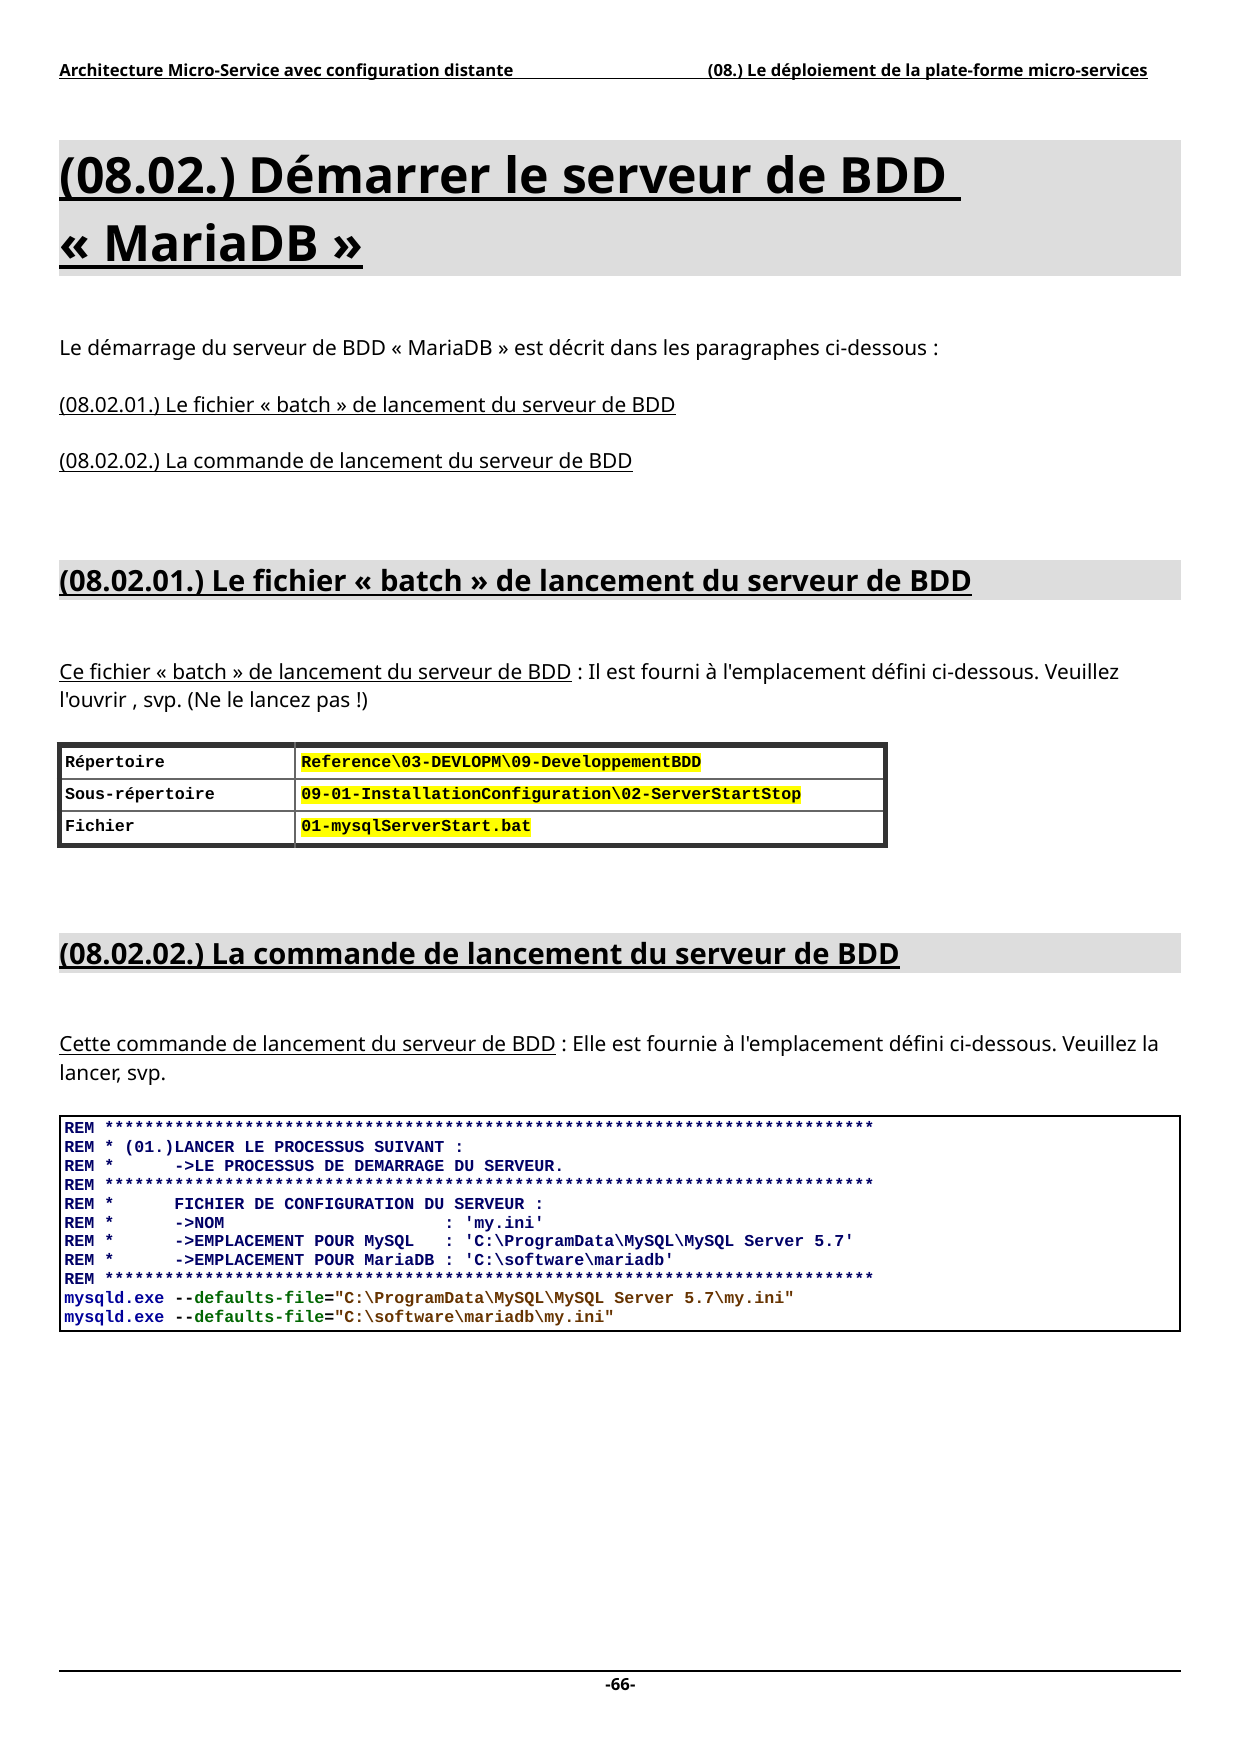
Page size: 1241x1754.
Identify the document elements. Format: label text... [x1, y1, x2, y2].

text mysqld.exe --defaults-file="C:\ProgramData\MySQL\MySQL Server 5.7\my.ini" [61, 1284, 1179, 1303]
text Cette commande de lancement du serveur de BDD : Elle est fournie à l'emplacement défini ci-dessous. Veuillez la lancer, svp. [59, 1029, 1181, 1086]
table_header Reference\03-DEVLOPM\09-DeveloppementBDD [296, 748, 883, 778]
text REM * ->NOM : 'my.ini' [61, 1209, 1179, 1228]
table_cell 09-01-InstallationConfiguration\02-ServerStartStop [296, 780, 883, 810]
table_cell 01-mysqlServerStart.bat [296, 812, 883, 842]
text REM * ->LE PROCESSUS DE DEMARRAGE DU SERVEUR. [61, 1153, 1179, 1171]
text (08.02.02.) La commande de lancement du serveur de BDD [59, 447, 1181, 475]
text REM * FICHIER DE CONFIGURATION DU SERVEUR : [61, 1190, 1179, 1209]
text REM ***************************************************************************** [61, 1117, 1179, 1134]
text REM ***************************************************************************** [61, 1171, 1179, 1190]
text Le démarrage du serveur de BDD « MariaDB » est décrit dans les paragraphes ci-dessous : [59, 333, 1181, 361]
table_cell Fichier [62, 812, 294, 842]
table_header Répertoire [62, 748, 294, 778]
text REM * ->EMPLACEMENT POUR MariaDB : 'C:\software\mariadb' [61, 1247, 1179, 1266]
text (08.02.01.) Le fichier « batch » de lancement du serveur de BDD [59, 390, 1181, 418]
text (08.02.01.) Le fichier « batch » de lancement du serveur de BDD [59, 560, 1181, 600]
text (08.02.02.) La commande de lancement du serveur de BDD [59, 933, 1181, 973]
text REM ***************************************************************************** [61, 1266, 1179, 1284]
table_cell Sous-répertoire [62, 780, 294, 810]
text mysqld.exe --defaults-file="C:\software\mariadb\my.ini" [61, 1303, 1179, 1330]
text Ce fichier « batch » de lancement du serveur de BDD : Il est fourni à l'emplacement défini ci-dessous. Veuillez l'ouvrir , svp. (Ne le lancez pas !) [59, 657, 1181, 714]
text (08.02.) Démarrer le serveur de BDD « MariaDB » [59, 140, 1181, 276]
text REM * ->EMPLACEMENT POUR MySQL : 'C:\ProgramData\MySQL\MySQL Server 5.7' [61, 1228, 1179, 1247]
text REM * (01.)LANCER LE PROCESSUS SUIVANT : [61, 1134, 1179, 1153]
